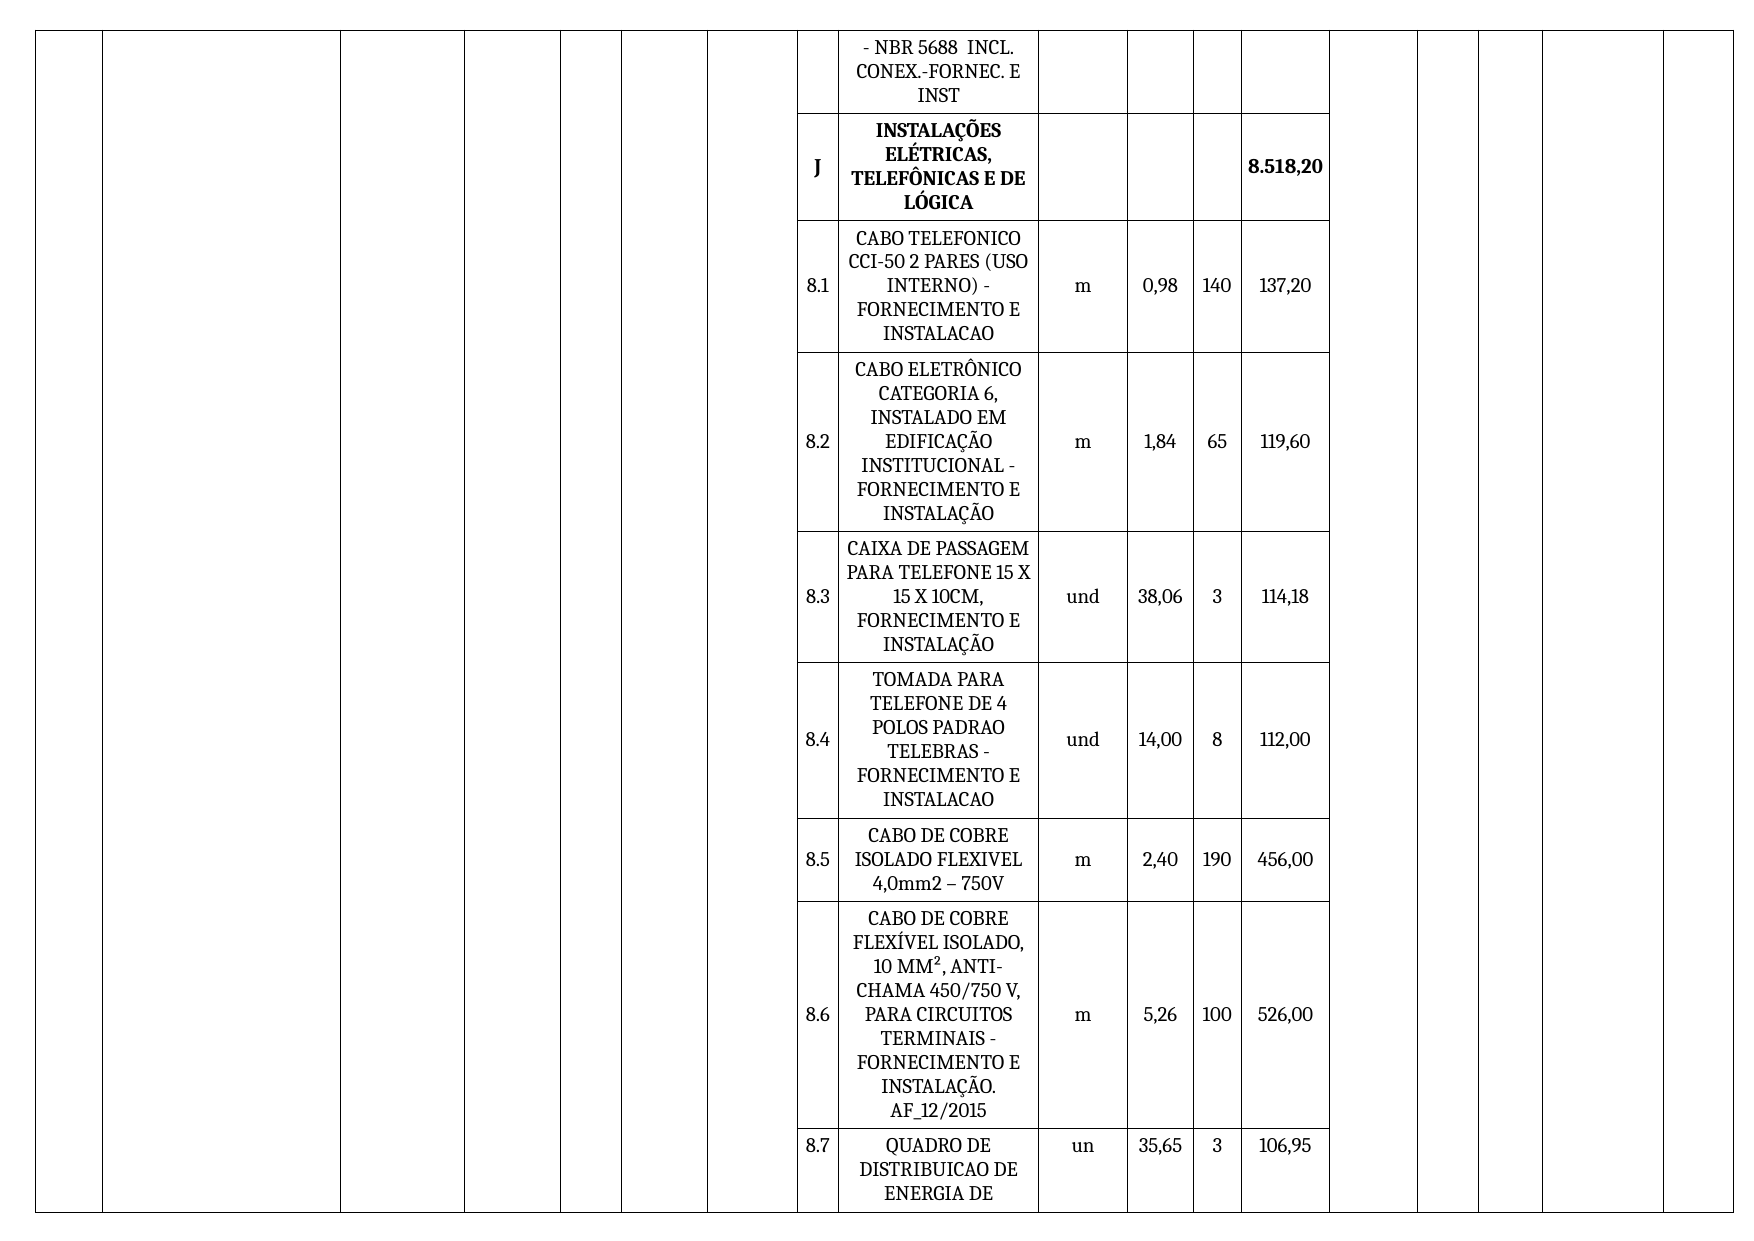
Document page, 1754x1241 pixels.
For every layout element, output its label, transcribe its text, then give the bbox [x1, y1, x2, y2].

table_cell [1242, 31, 1329, 113]
table_cell [1330, 31, 1417, 1212]
table_cell 526,00 [1242, 902, 1329, 1128]
table_cell 100 [1194, 902, 1241, 1128]
table_cell 112,00 [1242, 663, 1329, 818]
table_cell 14,00 [1128, 663, 1193, 818]
table_cell [708, 31, 797, 1212]
table_cell 38,06 [1128, 532, 1193, 662]
table_cell TOMADA PARA TELEFONE DE 4 POLOS PADRAO TELEBRAS - FORNECIMENTO E INSTALACAO [839, 663, 1038, 818]
table_cell CABO DE COBRE FLEXÍVEL ISOLADO, 10 MM², ANTI-CHAMA 450/750 V, PARA CIRCUITOS TERMINAIS - FORNECIMENTO E INSTALAÇÃO. AF_12/2015 [839, 902, 1038, 1128]
table_cell [36, 31, 102, 1212]
table_cell 8.7 [798, 1129, 838, 1212]
table_cell [1039, 31, 1127, 113]
table_cell 35,65 [1128, 1129, 1193, 1212]
table_cell 8.1 [798, 221, 838, 352]
table_cell un [1039, 1129, 1127, 1212]
table_cell [1543, 31, 1663, 1212]
table_cell und [1039, 663, 1127, 818]
table_cell [465, 31, 560, 1212]
table_cell [622, 31, 707, 1212]
table_cell [1194, 114, 1241, 220]
table_cell 8.5 [798, 819, 838, 901]
table_cell [341, 31, 464, 1212]
table_cell 8.2 [798, 353, 838, 531]
table_cell [1664, 31, 1733, 1212]
table_cell 8.518,20 [1242, 114, 1329, 220]
table_cell [103, 31, 340, 1212]
table_cell [1128, 114, 1193, 220]
table_cell QUADRO DE DISTRIBUICAO DE ENERGIA DE [839, 1129, 1038, 1212]
table_cell CABO DE COBRE ISOLADO FLEXIVEL 4,0mm2 – 750V [839, 819, 1038, 901]
table_cell 8.4 [798, 663, 838, 818]
table_cell 119,60 [1242, 353, 1329, 531]
table_cell 8 [1194, 663, 1241, 818]
table_cell m [1039, 819, 1127, 901]
table_cell 140 [1194, 221, 1241, 352]
table_cell 1,84 [1128, 353, 1193, 531]
table_cell 137,20 [1242, 221, 1329, 352]
table_cell CAIXA DE PASSAGEM PARA TELEFONE 15 X 15 X 10CM, FORNECIMENTO E INSTALAÇÃO [839, 532, 1038, 662]
table_cell 114,18 [1242, 532, 1329, 662]
table_cell 106,95 [1242, 1129, 1329, 1212]
table_cell J [798, 114, 838, 220]
table_cell - NBR 5688 INCL. CONEX.-FORNEC. E INST [839, 31, 1038, 113]
table_cell [798, 31, 838, 113]
table_cell [1479, 31, 1542, 1212]
table_cell m [1039, 221, 1127, 352]
table_cell 456,00 [1242, 819, 1329, 901]
table_cell 2,40 [1128, 819, 1193, 901]
table_cell 3 [1194, 1129, 1241, 1212]
table_cell 8.3 [798, 532, 838, 662]
table_cell 0,98 [1128, 221, 1193, 352]
table_cell [1418, 31, 1478, 1212]
table_cell [1128, 31, 1193, 113]
table_cell CABO TELEFONICO CCI-50 2 PARES (USO INTERNO) - FORNECIMENTO E INSTALACAO [839, 221, 1038, 352]
table_cell INSTALAÇÕES ELÉTRICAS, TELEFÔNICAS E DE LÓGICA [839, 114, 1038, 220]
table_cell [1039, 114, 1127, 220]
table_cell m [1039, 353, 1127, 531]
table_cell 65 [1194, 353, 1241, 531]
table_cell 190 [1194, 819, 1241, 901]
table_cell m [1039, 902, 1127, 1128]
table_cell 5,26 [1128, 902, 1193, 1128]
table_cell 8.6 [798, 902, 838, 1128]
table_cell CABO ELETRÔNICO CATEGORIA 6, INSTALADO EM EDIFICAÇÃO INSTITUCIONAL -FORNECIMENTO E INSTALAÇÃO [839, 353, 1038, 531]
table_cell 3 [1194, 532, 1241, 662]
table_cell [561, 31, 621, 1212]
table_cell und [1039, 532, 1127, 662]
table_cell [1194, 31, 1241, 113]
